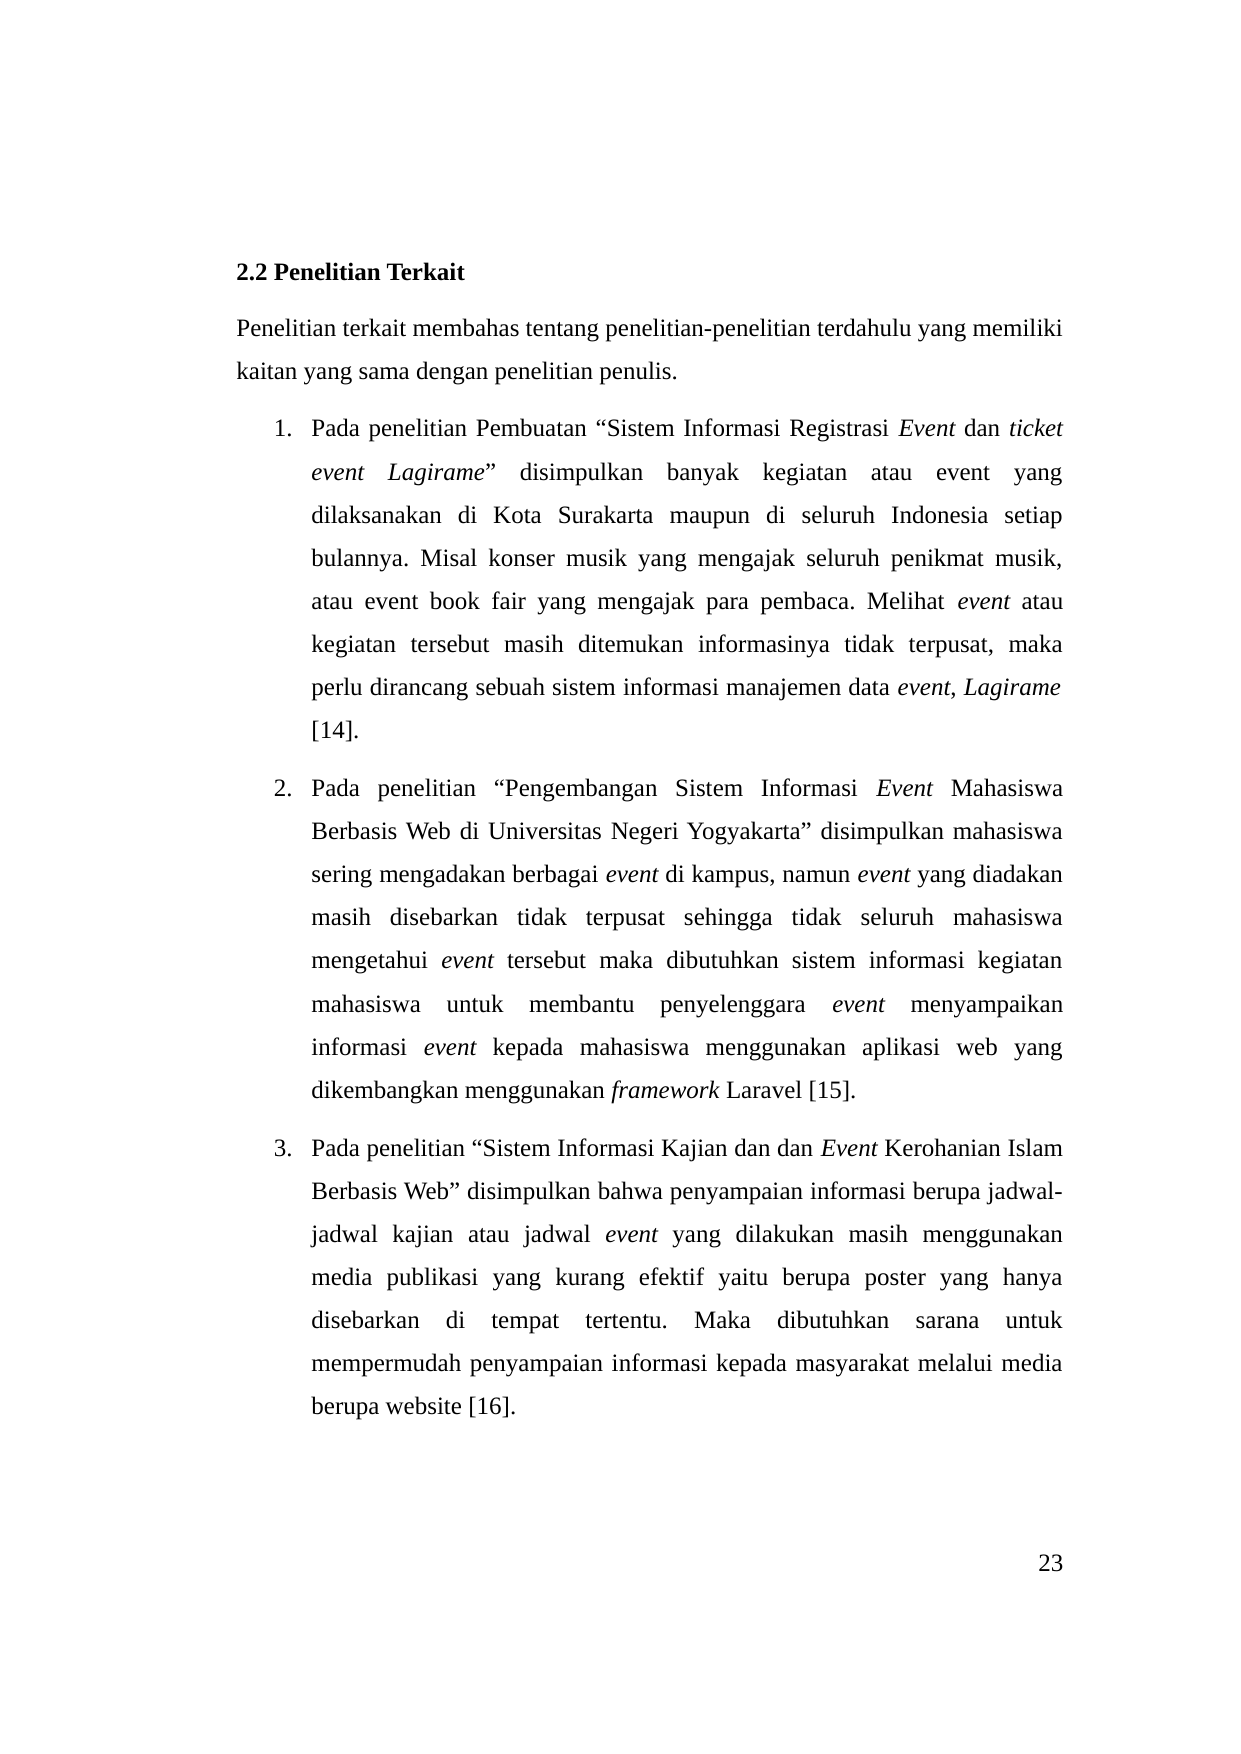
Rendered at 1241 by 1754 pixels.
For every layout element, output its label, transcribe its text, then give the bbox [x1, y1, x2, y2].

list Pada penelitian “Pengembangan Sistem Informasi Event Mahasiswa Berbasis Web di Universitas Negeri Yogyakarta” disimpulkan mahasiswa sering mengadakan berbagai event di kampus, namun event yang diadakan masih disebarkan tidak terpusat sehingga tidak seluruh mahasiswa mengetahui event tersebut maka dibutuhkan sistem informasi kegiatan mahasiswa untuk membantu penyelenggara event menyampaikan informasi event kepada mahasiswa menggunakan aplikasi web yang dikembangkan menggunakan framework Laravel [15]. [274, 773, 1063, 1104]
subtitle Penelitian Terkait [236, 257, 1063, 286]
list Pada penelitian Pembuatan “Sistem Informasi Registrasi Event dan ticket event Lagirame” disimpulkan banyak kegiatan atau event yang dilaksanakan di Kota Surakarta maupun di seluruh Indonesia setiap bulannya. Misal konser musik yang mengajak seluruh penikmat musik, atau event book fair yang mengajak para pembaca. Melihat event atau kegiatan tersebut masih ditemukan informasinya tidak terpusat, maka perlu dirancang sebuah sistem informasi manajemen data event, Lagirame [14]. [274, 413, 1063, 744]
list Pada penelitian “Sistem Informasi Kajian dan dan Event Kerohanian Islam Berbasis Web” disimpulkan bahwa penyampaian informasi berupa jadwal-jadwal kajian atau jadwal event yang dilakukan masih menggunakan media publikasi yang kurang efektif yaitu berupa poster yang hanya disebarkan di tempat tertentu. Maka dibutuhkan sarana untuk mempermudah penyampaian informasi kepada masyarakat melalui media berupa website [16]. [274, 1133, 1063, 1420]
text Penelitian terkait membahas tentang penelitian-penelitian terdahulu yang memiliki kaitan yang sama dengan penelitian penulis. [236, 313, 1063, 384]
